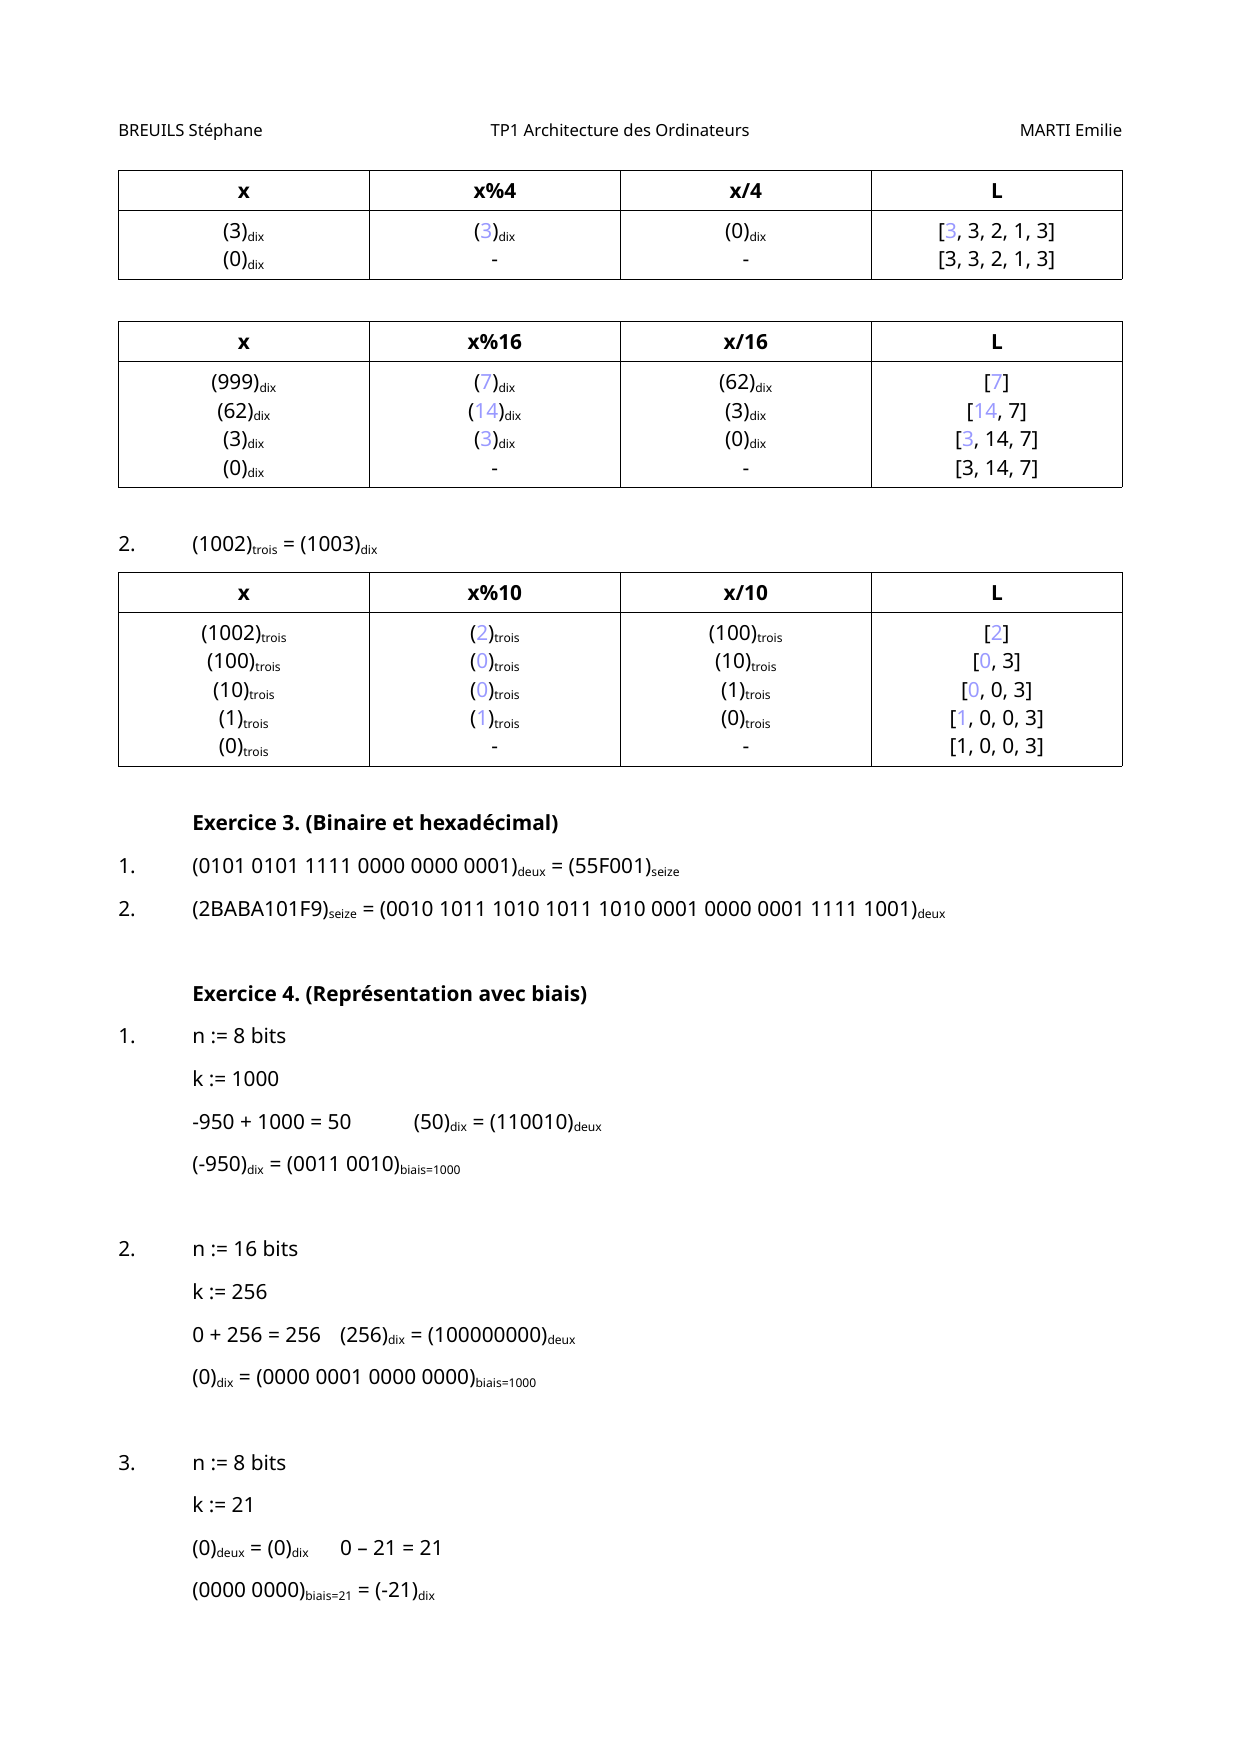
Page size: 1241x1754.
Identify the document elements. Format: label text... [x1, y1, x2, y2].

table_header x%4 [370, 171, 620, 210]
table_cell [7] [14, 7] [3, 14, 7] [3, 14, 7] [872, 362, 1122, 487]
text 1. n := 8 bits [118, 1022, 1122, 1050]
table_cell (3)dix - [370, 211, 620, 279]
table_cell [2] [0, 3] [0, 0, 3] [1, 0, 0, 3] [1, 0, 0, 3] [872, 613, 1122, 766]
text 3. n := 8 bits [118, 1448, 1122, 1476]
table_header L [872, 171, 1122, 210]
table_header L [872, 322, 1122, 361]
text -950 + 1000 = 50 (50)dix = (110010)deux [118, 1107, 1122, 1135]
text 2. (1002)trois = (1003)dix [118, 529, 1122, 558]
text 1. (0101 0101 1111 0000 0000 0001)deux = (55F001)seize [118, 851, 1122, 879]
table_header x%10 [370, 573, 620, 612]
table_cell (62)dix (3)dix (0)dix - [621, 362, 871, 487]
table_header x [119, 171, 369, 210]
table_header x [119, 573, 369, 612]
text Exercice 3. (Binaire et hexadécimal) [118, 808, 1122, 837]
table_cell (0)dix - [621, 211, 871, 279]
table_header L [872, 573, 1122, 612]
text Exercice 4. (Représentation avec biais) [118, 979, 1122, 1007]
table_cell (100)trois (10)trois (1)trois (0)trois - [621, 613, 871, 766]
text (0)deux = (0)dix 0 – 21 = 21 [118, 1533, 1122, 1561]
table_cell (999)dix (62)dix (3)dix (0)dix [119, 362, 369, 487]
table_cell (2)trois (0)trois (0)trois (1)trois - [370, 613, 620, 766]
table_header x/4 [621, 171, 871, 210]
table_header x/16 [621, 322, 871, 361]
text (-950)dix = (0011 0010)biais=1000 [118, 1149, 1122, 1178]
text (0000 0000)biais=21 = (-21)dix [118, 1575, 1122, 1604]
table_cell (1002)trois (100)trois (10)trois (1)trois (0)trois [119, 613, 369, 766]
text 2. (2BABA101F9)seize = (0010 1011 1010 1011 1010 0001 0000 0001 1111 1001)deux [118, 894, 1122, 922]
table_header x/10 [621, 573, 871, 612]
table_cell (7)dix (14)dix (3)dix - [370, 362, 620, 487]
text 2. n := 16 bits [118, 1234, 1122, 1263]
table_header x [119, 322, 369, 361]
text k := 1000 [118, 1064, 1122, 1093]
text k := 21 [118, 1490, 1122, 1519]
text (0)dix = (0000 0001 0000 0000)biais=1000 [118, 1362, 1122, 1391]
text 0 + 256 = 256 (256)dix = (100000000)deux [118, 1320, 1122, 1348]
table_cell [3, 3, 2, 1, 3] [3, 3, 2, 1, 3] [872, 211, 1122, 279]
text k := 256 [118, 1277, 1122, 1306]
table_cell (3)dix (0)dix [119, 211, 369, 279]
table_header x%16 [370, 322, 620, 361]
